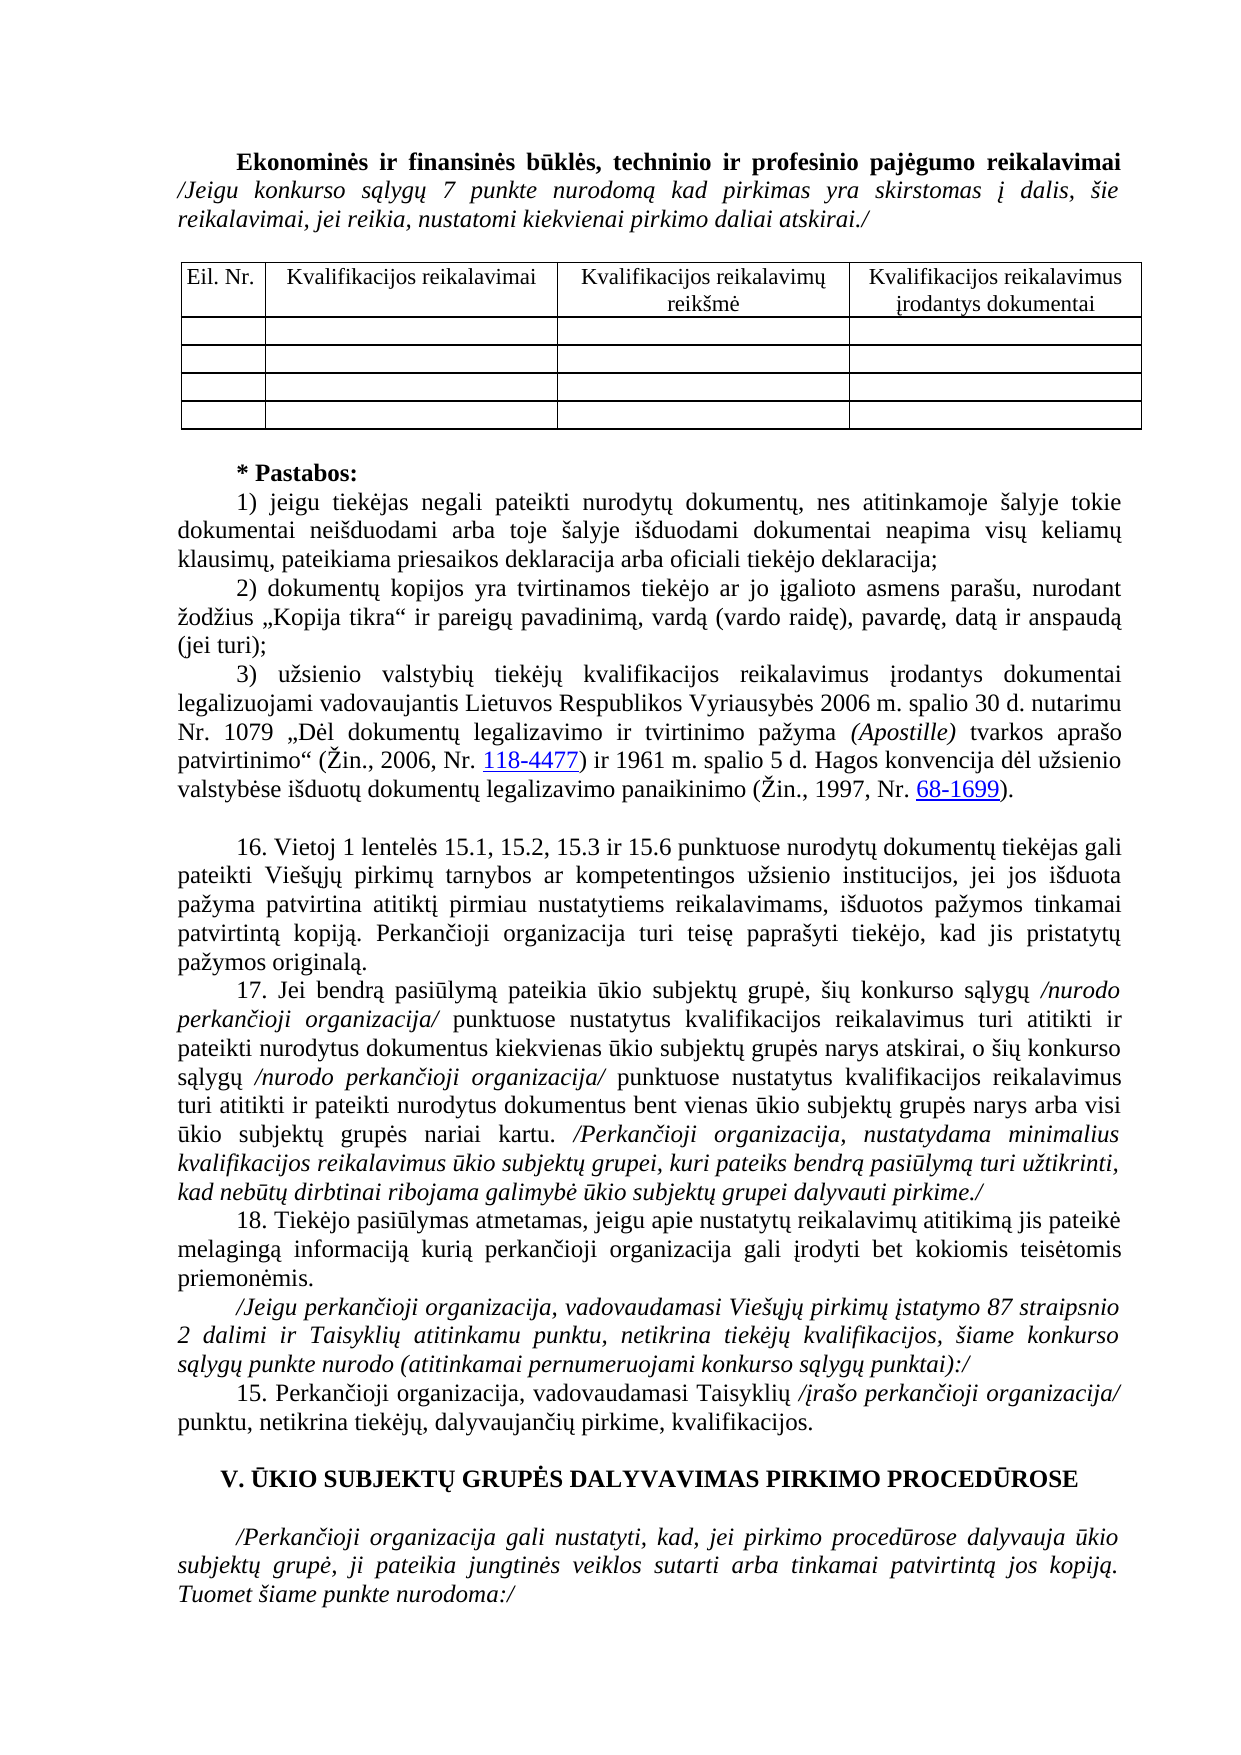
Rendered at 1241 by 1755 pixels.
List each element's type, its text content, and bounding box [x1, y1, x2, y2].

table_cell [850, 374, 1141, 400]
table_header Eil. Nr. [182, 263, 265, 316]
table_cell [182, 346, 265, 372]
text Ekonominės ir finansinės būklės, techninio ir profesinio pajėgumo reikalavimai /Jeigu konkurso sąlygų 7 punkte nurodomą kad pirkimas yra skirstomas į dalis, šie reikalavimai, jei reikia, nustatomi kiekvienai pirkimo daliai atskirai./ [177, 147, 1122, 233]
text 16. Vietoj 1 lentelės 15.1, 15.2, 15.3 ir 15.6 punktuose nurodytų dokumentų tiekėjas gali pateikti Viešųjų pirkimų tarnybos ar kompetentingos užsienio institucijos, jei jos išduota pažyma patvirtina atitiktį pirmiau nustatytiems reikalavimams, išduotos pažymos tinkamai patvirtintą kopiją. Perkančioji organizacija turi teisę paprašyti tiekėjo, kad jis pristatytų pažymos originalą. [177, 832, 1122, 976]
text 1) jeigu tiekėjas negali pateikti nurodytų dokumentų, nes atitinkamoje šalyje tokie dokumentai neišduodami arba toje šalyje išduodami dokumentai neapima visų keliamų klausimų, pateikiama priesaikos deklaracija arba oficiali tiekėjo deklaracija; [177, 487, 1122, 573]
table_cell [558, 402, 849, 428]
table_cell [266, 402, 557, 428]
table_cell [558, 318, 849, 344]
text 18. Tiekėjo pasiūlymas atmetamas, jeigu apie nustatytų reikalavimų atitikimą jis pateikė melagingą informaciją kurią perkančioji organizacija gali įrodyti bet kokiomis teisėtomis priemonėmis. [177, 1206, 1122, 1292]
table_cell [558, 374, 849, 400]
table_cell [558, 346, 849, 372]
text 2) dokumentų kopijos yra tvirtinamos tiekėjo ar jo įgalioto asmens parašu, nurodant žodžius „Kopija tikra“ ir pareigų pavadinimą, vardą (vardo raidę), pavardę, datą ir anspaudą (jei turi); [177, 573, 1122, 659]
table_cell [850, 318, 1141, 344]
text 15. Perkančioji organizacija, vadovaudamasi Taisyklių /įrašo perkančioji organizacija/ punktu, netikrina tiekėjų, dalyvaujančių pirkime, kvalifikacijos. [177, 1378, 1122, 1436]
table_header Kvalifikacijos reikalavimus įrodantys dokumentai [850, 263, 1141, 316]
table_header Kvalifikacijos reikalavimai [266, 263, 557, 316]
text 17. Jei bendrą pasiūlymą pateikia ūkio subjektų grupė, šių konkurso sąlygų /nurodo perkančioji organizacija/ punktuose nustatytus kvalifikacijos reikalavimus turi atitikti ir pateikti nurodytus dokumentus kiekvienas ūkio subjektų grupės narys atskirai, o šių konkurso sąlygų /nurodo perkančioji organizacija/ punktuose nustatytus kvalifikacijos reikalavimus turi atitikti ir pateikti nurodytus dokumentus bent vienas ūkio subjektų grupės narys arba visi ūkio subjektų grupės nariai kartu. /Perkančioji organizacija, nustatydama minimalius kvalifikacijos reikalavimus ūkio subjektų grupei, kuri pateiks bendrą pasiūlymą turi užtikrinti, kad nebūtų dirbtinai ribojama galimybė ūkio subjektų grupei dalyvauti pirkime./ [177, 976, 1122, 1206]
table_header Kvalifikacijos reikalavimų reikšmė [558, 263, 849, 316]
table_cell [266, 374, 557, 400]
table_cell [850, 346, 1141, 372]
table_cell [182, 402, 265, 428]
table_cell [182, 318, 265, 344]
text /Perkančioji organizacija gali nustatyti, kad, jei pirkimo procedūrose dalyvauja ūkio subjektų grupė, ji pateikia jungtinės veiklos sutarti arba tinkamai patvirtintą jos kopiją. Tuomet šiame punkte nurodoma:/ [177, 1522, 1122, 1608]
table_cell [850, 402, 1141, 428]
text /Jeigu perkančioji organizacija, vadovaudamasi Viešųjų pirkimų įstatymo 87 straipsnio 2 dalimi ir Taisyklių atitinkamu punktu, netikrina tiekėjų kvalifikacijos, šiame konkurso sąlygų punkte nurodo (atitinkamai pernumeruojami konkurso sąlygų punktai):/ [177, 1292, 1122, 1378]
table_cell [266, 346, 557, 372]
table_cell [182, 374, 265, 400]
table_cell [266, 318, 557, 344]
text * Pastabos: [177, 458, 1122, 487]
text V. ŪKIO SUBJEKTŲ GRUPĖS DALYVAVIMAS PIRKIMO PROCEDŪROSE [177, 1464, 1122, 1493]
text 3) užsienio valstybių tiekėjų kvalifikacijos reikalavimus įrodantys dokumentai legalizuojami vadovaujantis Lietuvos Respublikos Vyriausybės 2006 m. spalio 30 d. nutarimu Nr. 1079 „Dėl dokumentų legalizavimo ir tvirtinimo pažyma (Apostille) tvarkos aprašo patvirtinimo“ (Žin., 2006, Nr. 118-4477) ir 1961 m. spalio 5 d. Hagos konvencija dėl užsienio valstybėse išduotų dokumentų legalizavimo panaikinimo (Žin., 1997, Nr. 68-1699). [177, 659, 1122, 803]
